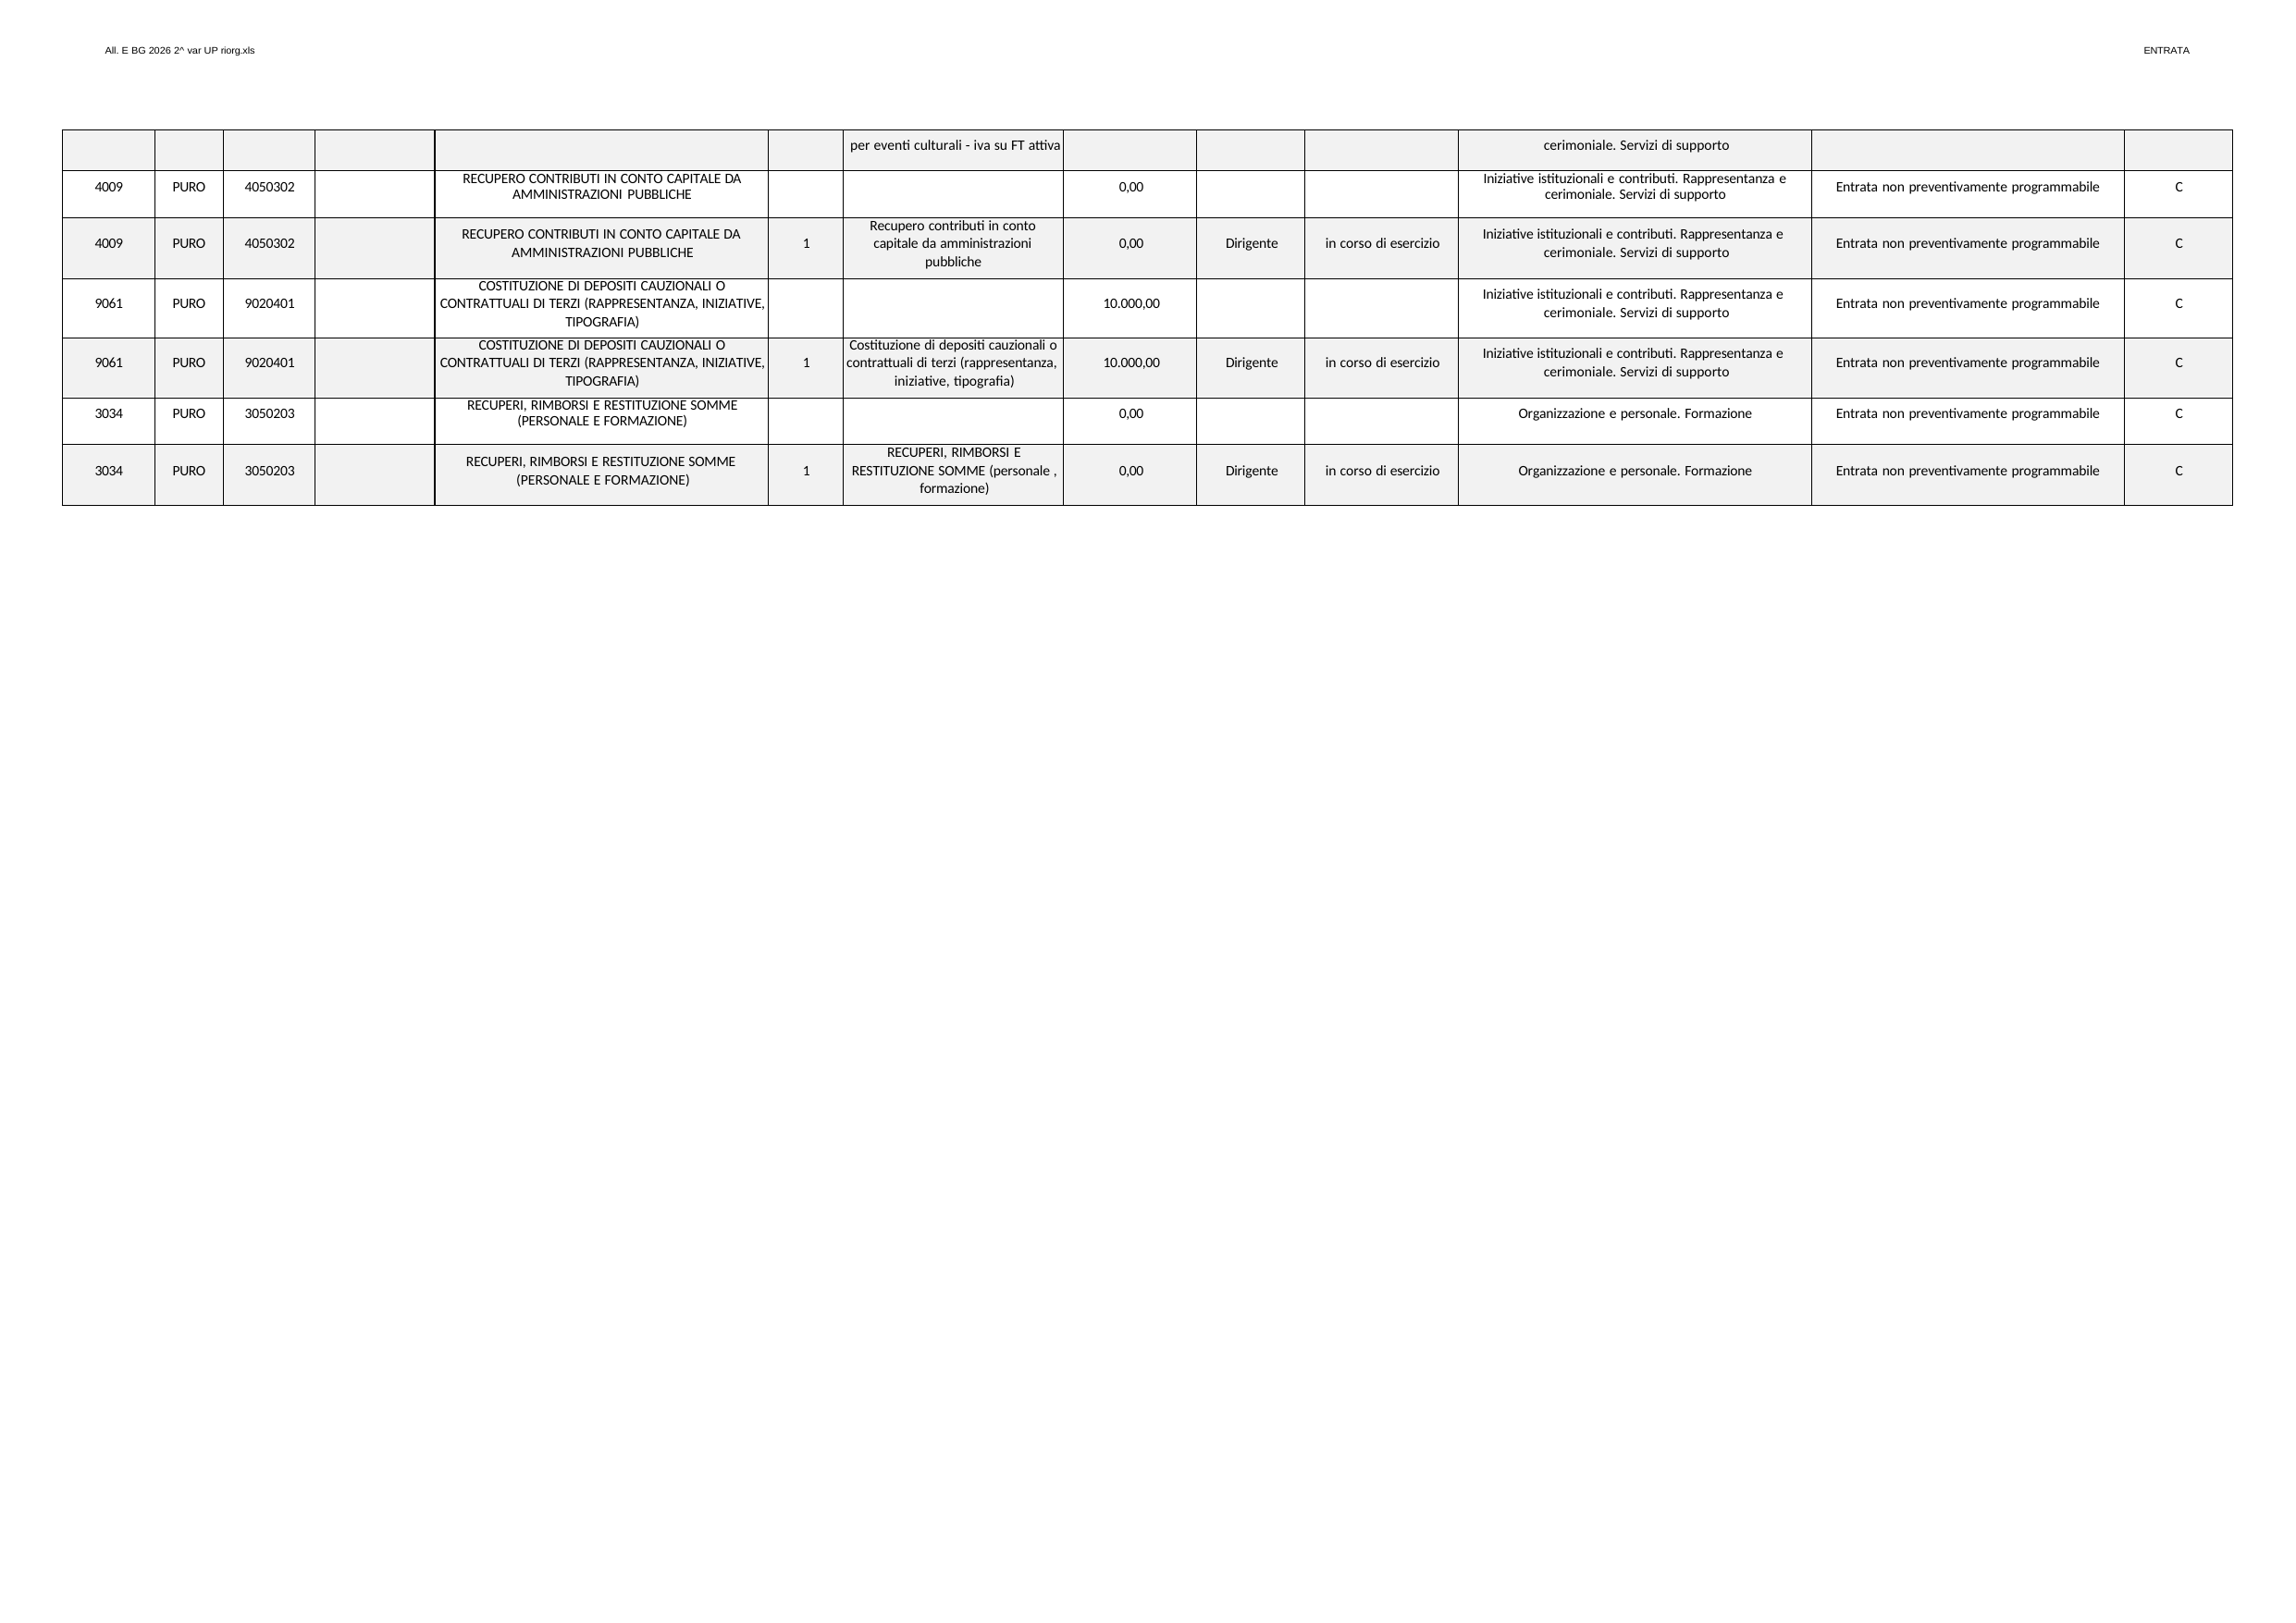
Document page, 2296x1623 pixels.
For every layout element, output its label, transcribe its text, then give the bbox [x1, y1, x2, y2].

table_cell RECUPERO CONTRIBUTI IN CONTO CAPITALE DA AMMINISTRAZIONI PUBBLICHE [436, 171, 768, 217]
table_cell COSTITUZIONE DI DEPOSITI CAUZIONALI O CONTRATTUALI DI TERZI (RAPPRESENTANZA, INIZIATIVE, TIPOGRAFIA) [436, 338, 768, 397]
table_cell 3034 [63, 399, 154, 444]
table_cell [224, 130, 315, 170]
table_cell Iniziative istituzionali e contributi. Rappresentanza e cerimoniale. Servizi di supporto [1459, 338, 1811, 397]
table_cell [1305, 279, 1458, 338]
table_cell Entrata non preventivamente programmabile [1812, 171, 2124, 217]
table_cell Recupero contributi in conto capitale da amministrazioni pubbliche [844, 218, 1063, 278]
table_cell [769, 399, 843, 444]
table_cell Dirigente [1197, 338, 1304, 397]
table_cell [315, 445, 434, 505]
table_cell [844, 279, 1063, 338]
table_cell Entrata non preventivamente programmabile [1812, 445, 2124, 505]
table_cell Dirigente [1197, 218, 1304, 278]
table_cell Entrata non preventivamente programmabile [1812, 399, 2124, 444]
table_cell [315, 218, 434, 278]
table_cell 10.000,00 [1064, 279, 1196, 338]
table_cell [1197, 171, 1304, 217]
table_cell RECUPERI, RIMBORSI E RESTITUZIONE SOMME (personale , formazione) [844, 445, 1063, 505]
table_cell [1305, 399, 1458, 444]
table_cell [1197, 399, 1304, 444]
table_cell PURO [155, 218, 223, 278]
table_cell 9061 [63, 338, 154, 397]
table_cell 3034 [63, 445, 154, 505]
table_cell COSTITUZIONE DI DEPOSITI CAUZIONALI O CONTRATTUALI DI TERZI (RAPPRESENTANZA, INIZIATIVE, TIPOGRAFIA) [436, 279, 768, 338]
table_cell RECUPERO CONTRIBUTI IN CONTO CAPITALE DA AMMINISTRAZIONI PUBBLICHE [436, 218, 768, 278]
table_cell [436, 130, 768, 170]
table_cell C [2125, 445, 2232, 505]
table_cell C [2125, 338, 2232, 397]
table_cell 1 [769, 338, 843, 397]
table_cell Dirigente [1197, 445, 1304, 505]
table_cell 4009 [63, 171, 154, 217]
table_cell 9020401 [224, 338, 315, 397]
table_cell Costituzione di depositi cauzionali o contrattuali di terzi (rappresentanza, iniziative, tipografia) [844, 338, 1063, 397]
table_cell [315, 338, 434, 397]
table_cell 3050203 [224, 399, 315, 444]
table_cell 4009 [63, 218, 154, 278]
table_cell in corso di esercizio [1305, 338, 1458, 397]
table_cell [769, 171, 843, 217]
table_cell 1 [769, 445, 843, 505]
table_cell PURO [155, 399, 223, 444]
table_cell [769, 130, 843, 170]
table_cell 9061 [63, 279, 154, 338]
table_cell 0,00 [1064, 399, 1196, 444]
table_cell [1305, 130, 1458, 170]
table_cell cerimoniale. Servizi di supporto [1459, 130, 1811, 170]
table_cell C [2125, 171, 2232, 217]
table_cell [1305, 171, 1458, 217]
table_cell C [2125, 399, 2232, 444]
table_cell PURO [155, 338, 223, 397]
table_cell in corso di esercizio [1305, 445, 1458, 505]
table_cell [1197, 130, 1304, 170]
table_cell per eventi culturali - iva su FT attiva [844, 130, 1063, 170]
table_cell Organizzazione e personale. Formazione [1459, 399, 1811, 444]
table_cell 0,00 [1064, 218, 1196, 278]
table_cell [1064, 130, 1196, 170]
table_cell 1 [769, 218, 843, 278]
table_cell 0,00 [1064, 171, 1196, 217]
table_cell PURO [155, 445, 223, 505]
table_cell [1197, 279, 1304, 338]
table_cell [315, 130, 434, 170]
table_cell [315, 399, 434, 444]
table_cell 0,00 [1064, 445, 1196, 505]
table_cell [1812, 130, 2124, 170]
table_cell PURO [155, 279, 223, 338]
table_cell [844, 171, 1063, 217]
table_cell Iniziative istituzionali e contributi. Rappresentanza e cerimoniale. Servizi di supporto [1459, 218, 1811, 278]
table_cell RECUPERI, RIMBORSI E RESTITUZIONE SOMME (PERSONALE E FORMAZIONE) [436, 399, 768, 444]
table_cell 10.000,00 [1064, 338, 1196, 397]
table_cell C [2125, 218, 2232, 278]
table_cell PURO [155, 171, 223, 217]
table_cell Iniziative istituzionali e contributi. Rappresentanza e cerimoniale. Servizi di supporto [1459, 279, 1811, 338]
table_cell 3050203 [224, 445, 315, 505]
table_cell Entrata non preventivamente programmabile [1812, 218, 2124, 278]
table_cell 9020401 [224, 279, 315, 338]
table_cell [2125, 130, 2232, 170]
table_cell [844, 399, 1063, 444]
table_cell Entrata non preventivamente programmabile [1812, 279, 2124, 338]
table_cell 4050302 [224, 218, 315, 278]
table_cell [63, 130, 154, 170]
table_cell RECUPERI, RIMBORSI E RESTITUZIONE SOMME (PERSONALE E FORMAZIONE) [436, 445, 768, 505]
table_cell Iniziative istituzionali e contributi. Rappresentanza e cerimoniale. Servizi di supporto [1459, 171, 1811, 217]
table_cell in corso di esercizio [1305, 218, 1458, 278]
table_cell [155, 130, 223, 170]
table_cell Entrata non preventivamente programmabile [1812, 338, 2124, 397]
table_cell [315, 279, 434, 338]
table_cell [769, 279, 843, 338]
table_cell 4050302 [224, 171, 315, 217]
table_cell C [2125, 279, 2232, 338]
table_cell Organizzazione e personale. Formazione [1459, 445, 1811, 505]
table_cell [315, 171, 434, 217]
